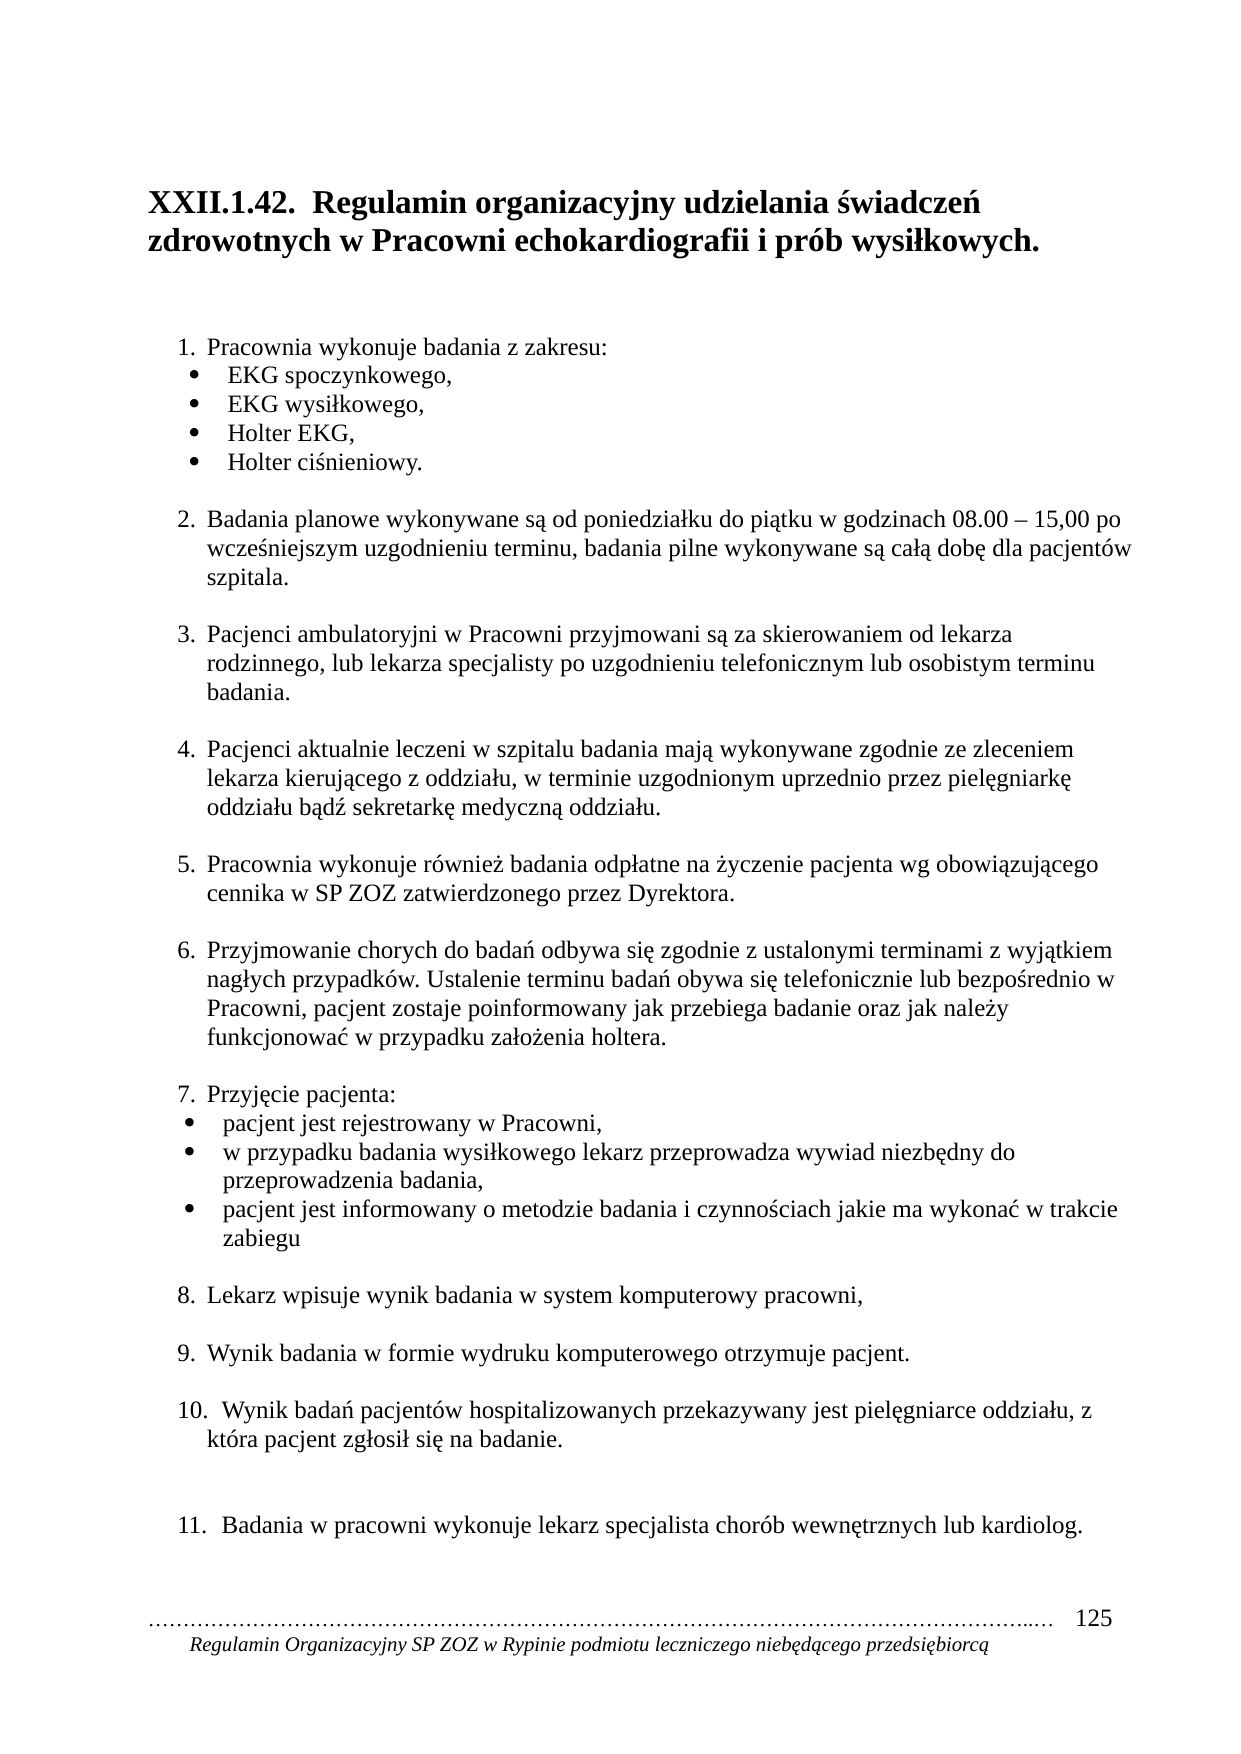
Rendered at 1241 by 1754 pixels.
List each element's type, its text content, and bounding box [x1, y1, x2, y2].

list 9. Wynik badania w formie wydruku komputerowego otrzymuje pacjent. [177, 1338, 1137, 1367]
list EKG spoczynkowego, [190, 361, 1137, 389]
list Holter ciśnieniowy. [190, 447, 1137, 476]
list 7. Przyjęcie pacjenta: [177, 1079, 1137, 1108]
list pacjent jest informowany o metodzie badania i czynnościach jakie ma wykonać w trakcie zabiegu [185, 1194, 1137, 1252]
list 6. Przyjmowanie chorych do badań odbywa się zgodnie z ustalonymi terminami z wyjątkiem nagłych przypadków. Ustalenie terminu badań obywa się telefonicznie lub bezpośrednio w Pracowni, pacjent zostaje poinformowany jak przebiega badanie oraz jak należy funkcjonować w przypadku założenia holtera. [177, 936, 1137, 1051]
text XXII.1.42. Regulamin organizacyjny udzielania świadczeń zdrowotnych w Pracowni echokardiografii i prób wysiłkowych. [148, 182, 1137, 259]
list EKG wysiłkowego, [190, 389, 1137, 418]
list 1. Pracownia wykonuje badania z zakresu: [177, 332, 1137, 361]
list 3. Pacjenci ambulatoryjni w Pracowni przyjmowani są za skierowaniem od lekarza rodzinnego, lub lekarza specjalisty po uzgodnieniu telefonicznym lub osobistym terminu badania. [177, 619, 1137, 706]
list w przypadku badania wysiłkowego lekarz przeprowadza wywiad niezbędny do przeprowadzenia badania, [185, 1137, 1137, 1194]
list 5. Pracownia wykonuje również badania odpłatne na życzenie pacjenta wg obowiązującego cennika w SP ZOZ zatwierdzonego przez Dyrektora. [177, 849, 1137, 907]
list 4. Pacjenci aktualnie leczeni w szpitalu badania mają wykonywane zgodnie ze zleceniem lekarza kierującego z oddziału, w terminie uzgodnionym uprzednio przez pielęgniarkę oddziału bądź sekretarkę medyczną oddziału. [177, 734, 1137, 821]
list 8. Lekarz wpisuje wynik badania w system komputerowy pracowni, [177, 1281, 1137, 1309]
list 11. Badania w pracowni wykonuje lekarz specjalista chorób wewnętrznych lub kardiolog. [177, 1511, 1137, 1539]
list pacjent jest rejestrowany w Pracowni, [185, 1108, 1137, 1137]
list 10. Wynik badań pacjentów hospitalizowanych przekazywany jest pielęgniarce oddziału, z która pacjent zgłosił się na badanie. [177, 1396, 1137, 1453]
list 2. Badania planowe wykonywane są od poniedziałku do piątku w godzinach 08.00 – 15,00 po wcześniejszym uzgodnieniu terminu, badania pilne wykonywane są całą dobę dla pacjentów szpitala. [177, 504, 1137, 591]
list Holter EKG, [190, 418, 1137, 447]
